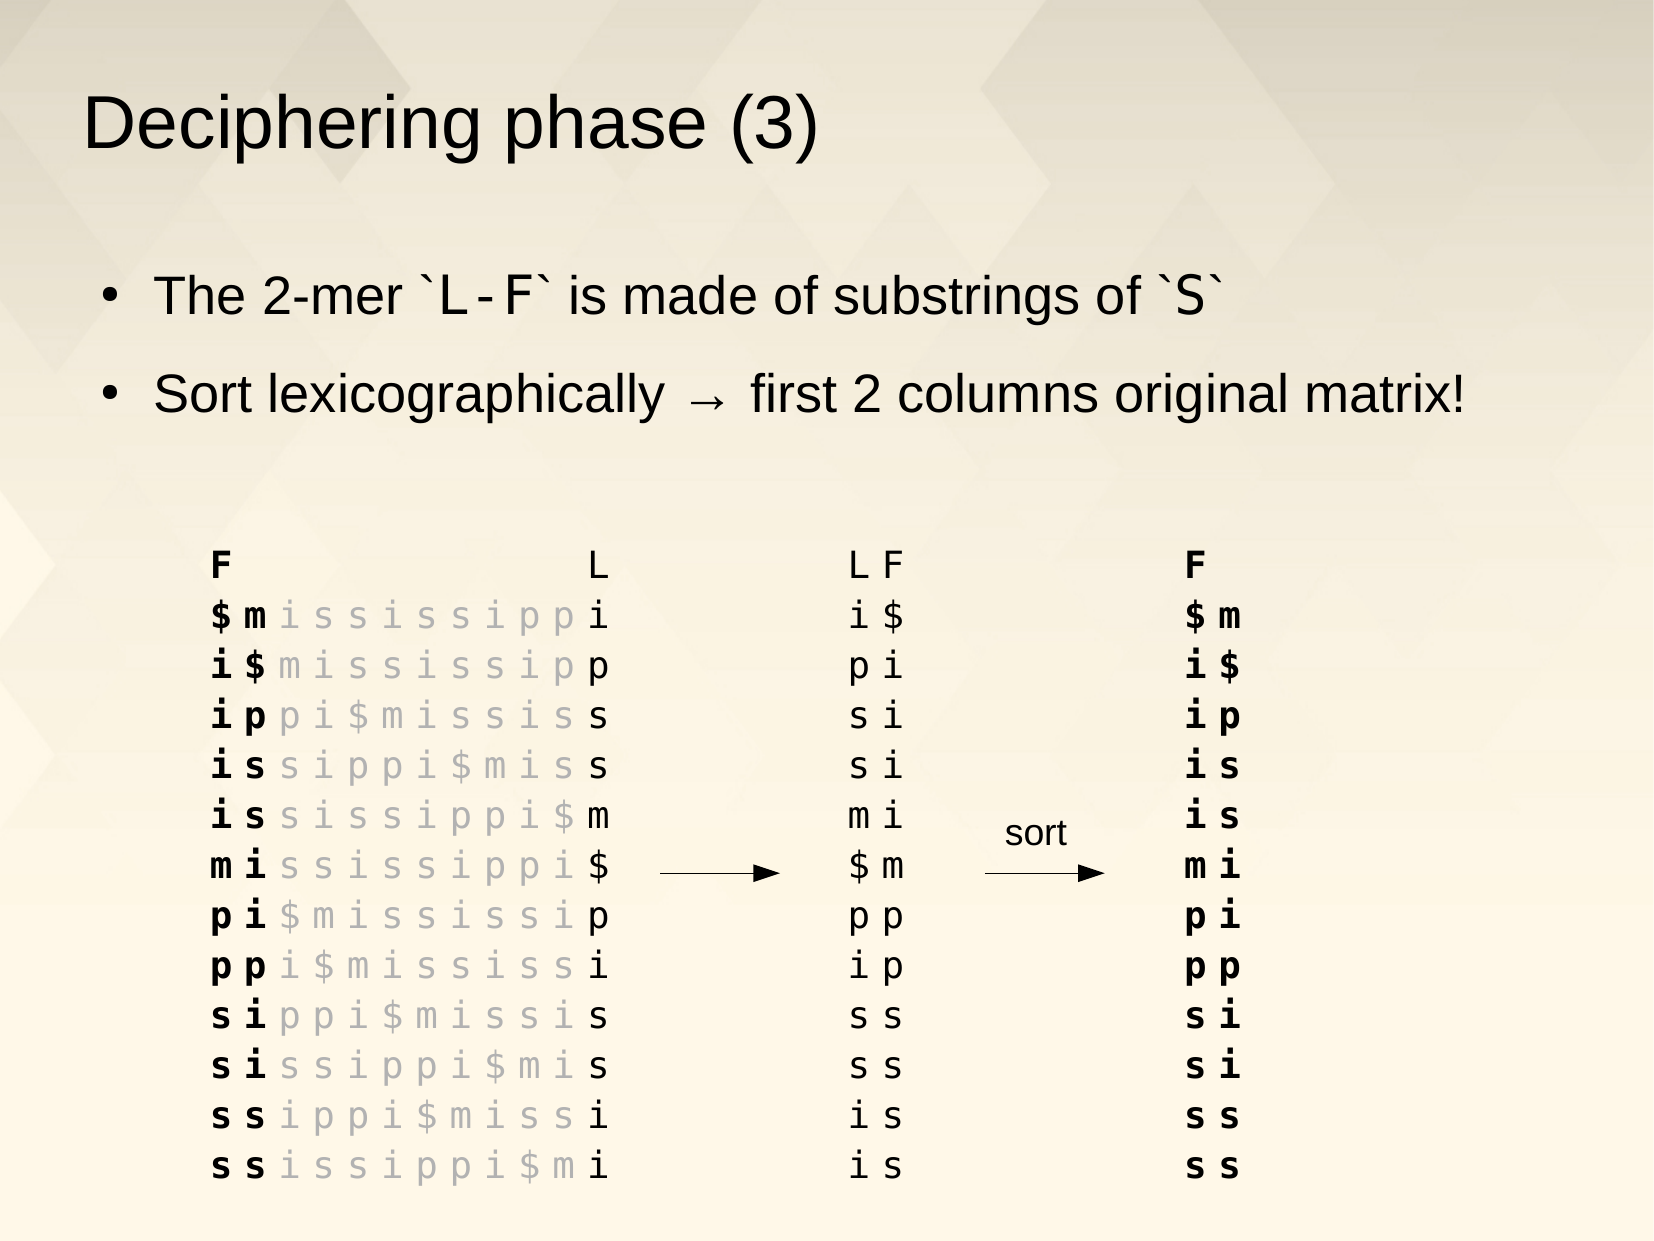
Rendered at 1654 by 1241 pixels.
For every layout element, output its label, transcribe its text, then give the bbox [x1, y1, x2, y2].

text_box F $m i$ ip is is mi pi pp si si ss ss [1169, 529, 1342, 1189]
picture [0, 0, 1654, 1241]
text_box LF i$ pi si si mi $m pp ip ss ss is is [832, 529, 1006, 1189]
title Deciphering phase (3) [82, 49, 1571, 196]
text_box sort [990, 804, 1096, 861]
text_box F L $mississippi i$mississipp ippi$mississ issippi$miss ississippi$m mississippi$ pi$mississip ppi$mississi sippi$missis sissippi$mis ssippi$missi ssissippi$mi [195, 529, 706, 1189]
list The 2-mer `L-F` is made of substrings of `S` Sort lexicographically → first 2 columns original matrix! [82, 264, 1571, 1034]
